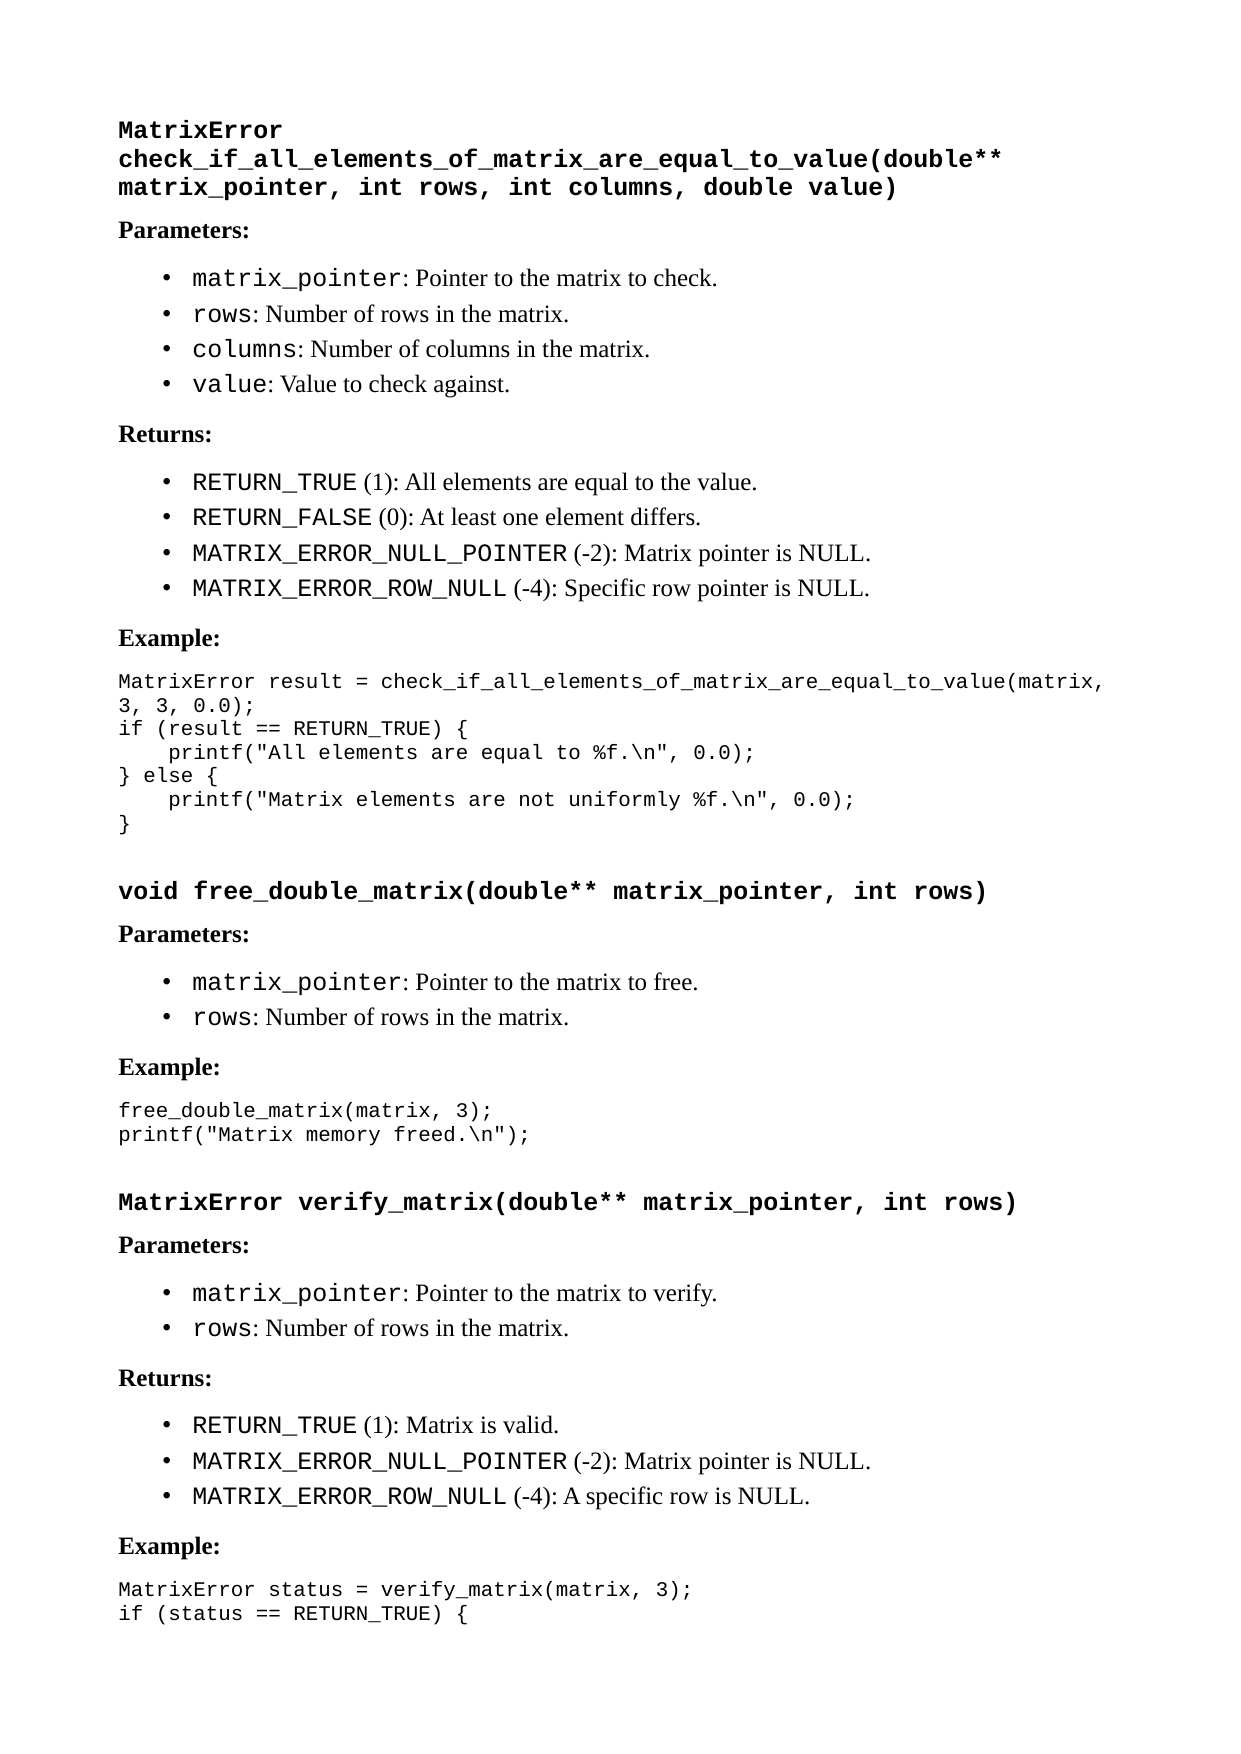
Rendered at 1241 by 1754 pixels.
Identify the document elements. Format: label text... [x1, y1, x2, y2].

text printf("Matrix memory freed.\n"); [118, 1123, 1122, 1147]
list rows: Number of rows in the matrix. [162, 299, 1122, 329]
list matrix_pointer: Pointer to the matrix to check. [162, 263, 1122, 294]
subtitle void free_double_matrix(double** matrix_pointer, int rows) [118, 878, 1122, 907]
text Returns: [118, 419, 1122, 448]
subtitle MatrixError verify_matrix(double** matrix_pointer, int rows) [118, 1189, 1122, 1217]
text Returns: [118, 1363, 1122, 1392]
list RETURN_FALSE (0): At least one element differs. [162, 502, 1122, 533]
text } else { [118, 766, 1122, 789]
text printf("Matrix elements are not uniformly %f.\n", 0.0); [118, 789, 1122, 813]
list rows: Number of rows in the matrix. [162, 1002, 1122, 1033]
text if (result == RETURN_TRUE) { [118, 718, 1122, 742]
list MATRIX_ERROR_ROW_NULL (-4): Specific row pointer is NULL. [162, 573, 1122, 604]
list MATRIX_ERROR_NULL_POINTER (-2): Matrix pointer is NULL. [162, 538, 1122, 569]
text } [118, 813, 1122, 836]
text Parameters: [118, 216, 1122, 244]
list value: Value to check against. [162, 369, 1122, 400]
subtitle MatrixError check_if_all_elements_of_matrix_are_equal_to_value(double** matrix_pointer, int rows, int columns, double value) [118, 118, 1122, 203]
text Example: [118, 1052, 1122, 1081]
text free_double_matrix(matrix, 3); [118, 1100, 1122, 1123]
text if (status == RETURN_TRUE) { [118, 1603, 1122, 1626]
list MATRIX_ERROR_NULL_POINTER (-2): Matrix pointer is NULL. [162, 1446, 1122, 1477]
list matrix_pointer: Pointer to the matrix to verify. [162, 1278, 1122, 1308]
text Parameters: [118, 919, 1122, 948]
list RETURN_TRUE (1): Matrix is valid. [162, 1411, 1122, 1441]
text printf("All elements are equal to %f.\n", 0.0); [118, 742, 1122, 766]
list MATRIX_ERROR_ROW_NULL (-4): A specific row is NULL. [162, 1481, 1122, 1512]
list columns: Number of columns in the matrix. [162, 334, 1122, 365]
text Example: [118, 623, 1122, 652]
text Parameters: [118, 1230, 1122, 1259]
list matrix_pointer: Pointer to the matrix to free. [162, 967, 1122, 998]
list rows: Number of rows in the matrix. [162, 1313, 1122, 1344]
text Example: [118, 1531, 1122, 1560]
list RETURN_TRUE (1): All elements are equal to the value. [162, 467, 1122, 498]
text MatrixError result = check_if_all_elements_of_matrix_are_equal_to_value(matrix, 3, 3, 0.0); [118, 671, 1122, 718]
text MatrixError status = verify_matrix(matrix, 3); [118, 1579, 1122, 1603]
